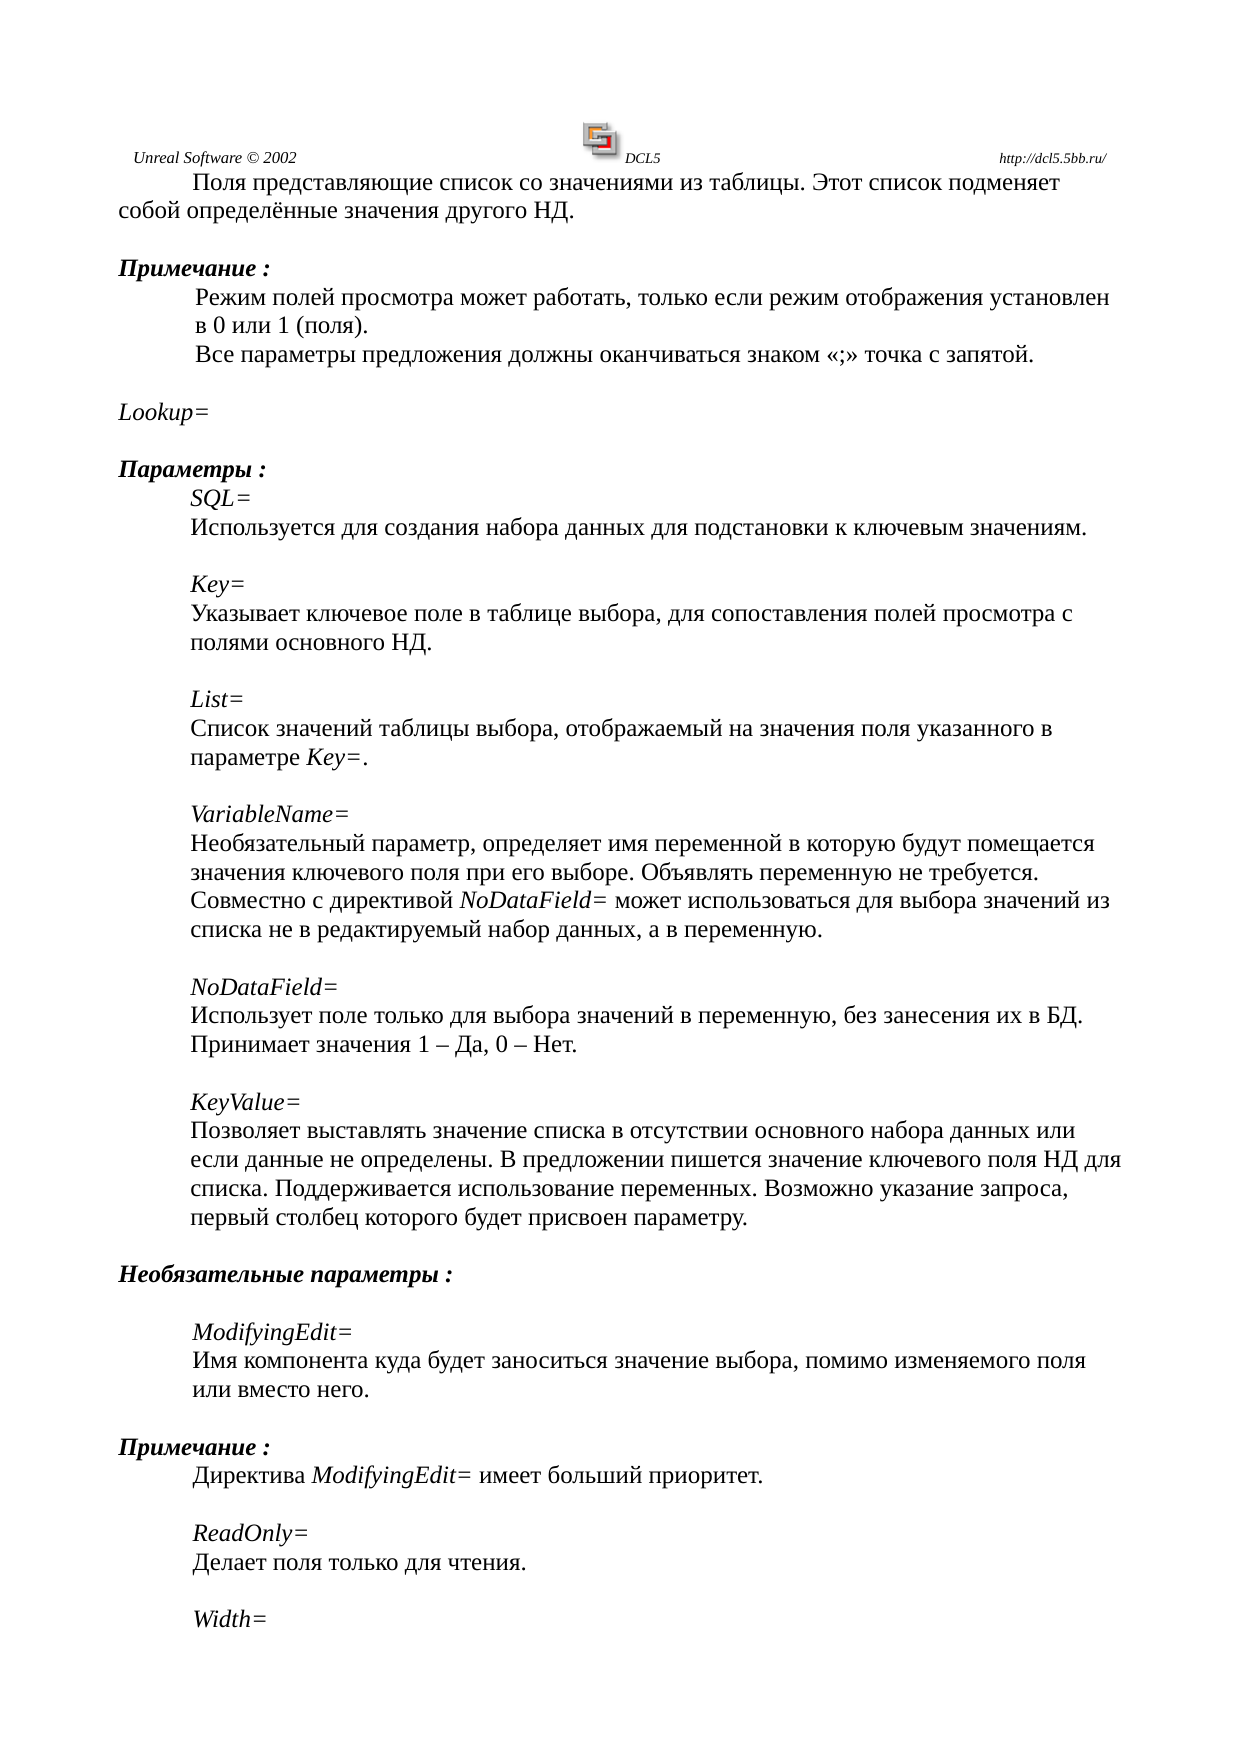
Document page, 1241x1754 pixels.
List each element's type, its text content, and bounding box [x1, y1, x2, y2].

text Width= [192, 1604, 1122, 1633]
text List= [190, 684, 1122, 713]
text ModifyingEdit= [118, 1317, 1122, 1345]
text NoDataField= [190, 972, 1122, 1000]
text SQL= [190, 483, 1122, 512]
picture [579, 118, 625, 164]
text Необязательный параметр, определяет имя переменной в которую будут помещается значения ключевого поля при его выборе. Объявлять переменную не требуется. Совместно с директивой NoDataField= может использоваться для выбора значений из списка не в редактируемый набор данных, а в переменную. [190, 828, 1122, 943]
text Key= [190, 569, 1122, 598]
text Имя компонента куда будет заноситься значение выбора, помимо изменяемого поля или вместо него. [118, 1345, 1122, 1403]
text Примечание : [118, 253, 1122, 282]
text Используется для создания набора данных для подстановки к ключевым значениям. [190, 512, 1122, 540]
text VariableName= [190, 799, 1122, 828]
text Примечание : [118, 1432, 1122, 1460]
text Позволяет выставлять значение списка в отсутствии основного набора данных или если данные не определены. В предложении пишется значение ключевого поля НД для списка. Поддерживается использование переменных. Возможно указание запроса, первый столбец которого будет присвоен параметру. [190, 1115, 1122, 1230]
text Режим полей просмотра может работать, только если режим отображения установлен в 0 или 1 (поля). [195, 282, 1122, 339]
text Параметры : [118, 454, 1122, 483]
text ReadOnly= [192, 1518, 1122, 1547]
text Список значений таблицы выбора, отображаемый на значения поля указанного в параметре Key=. [190, 713, 1122, 770]
text Указывает ключевое поле в таблице выбора, для сопоставления полей просмотра с полями основного НД. [190, 598, 1122, 655]
text Делает поля только для чтения. [192, 1547, 1122, 1575]
text KeyValue= [190, 1087, 1122, 1115]
text Необязательные параметры : [118, 1259, 1122, 1288]
text Использует поле только для выбора значений в переменную, без занесения их в БД. Принимает значения 1 – Да, 0 – Нет. [190, 1000, 1122, 1058]
text Поля представляющие список со значениями из таблицы. Этот список подменяет собой определённые значения другого НД. [118, 167, 1122, 224]
text Директива ModifyingEdit= имеет больший приоритет. [192, 1460, 1122, 1489]
text Lookup= [118, 397, 1122, 425]
text Все параметры предложения должны оканчиваться знаком «;» точка с запятой. [195, 339, 1122, 368]
